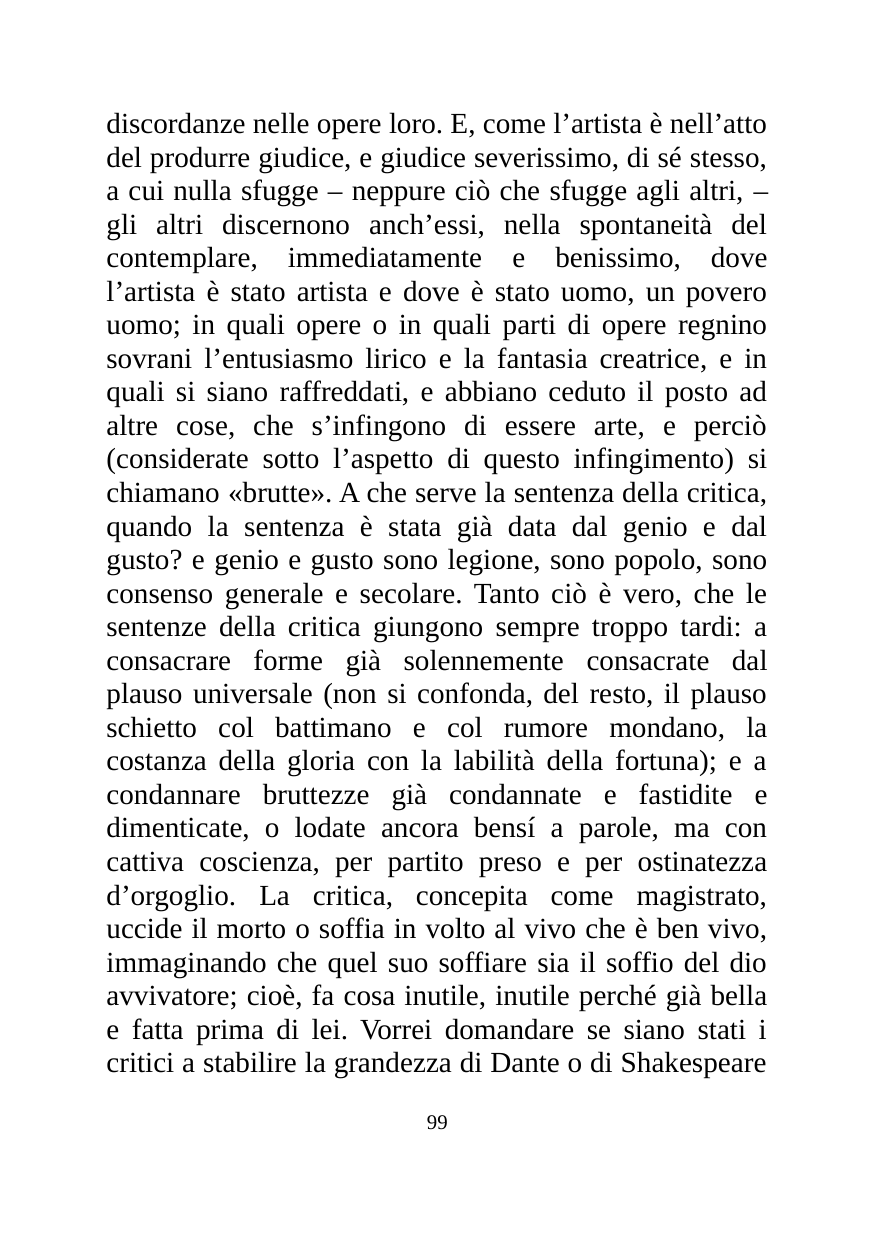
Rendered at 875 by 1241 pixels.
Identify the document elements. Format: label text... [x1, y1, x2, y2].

text discordanze nelle opere loro. E, come l’artista è nell’atto del produrre giudice, e giudice severissimo, di sé stesso, a cui nulla sfugge – neppure ciò che sfugge agli altri, – gli altri discernono anch’essi, nella spontaneità del contemplare, immediatamente e benissimo, dove l’artista è stato artista e dove è stato uomo, un povero uomo; in quali opere o in quali parti di opere regnino sovrani l’entusiasmo lirico e la fantasia creatrice, e in quali si siano raffreddati, e abbiano ceduto il posto ad altre cose, che s’infingono di essere arte, e perciò (considerate sotto l’aspetto di questo infingimento) si chiamano «brutte». A che serve la sentenza della critica, quando la sentenza è stata già data dal genio e dal gusto? e genio e gusto sono legione, sono popolo, sono consenso generale e secolare. Tanto ciò è vero, che le sentenze della critica giungono sempre troppo tardi: a consacrare forme già solennemente consacrate dal plauso universale (non si confonda, del resto, il plauso schietto col battimano e col rumore mondano, la costanza della gloria con la labilità della fortuna); e a condannare bruttezze già condannate e fastidite e dimenticate, o lodate ancora bensí a parole, ma con cattiva coscienza, per partito preso e per ostinatezza d’orgoglio. La critica, concepita come magistrato, uccide il morto o soffia in volto al vivo che è ben vivo, immaginando che quel suo soffiare sia il soffio del dio avvivatore; cioè, fa cosa inutile, inutile perché già bella e fatta prima di lei. Vorrei domandare se siano stati i critici a stabilire la grandezza di Dante o di Shakespeare [106, 106, 768, 1079]
